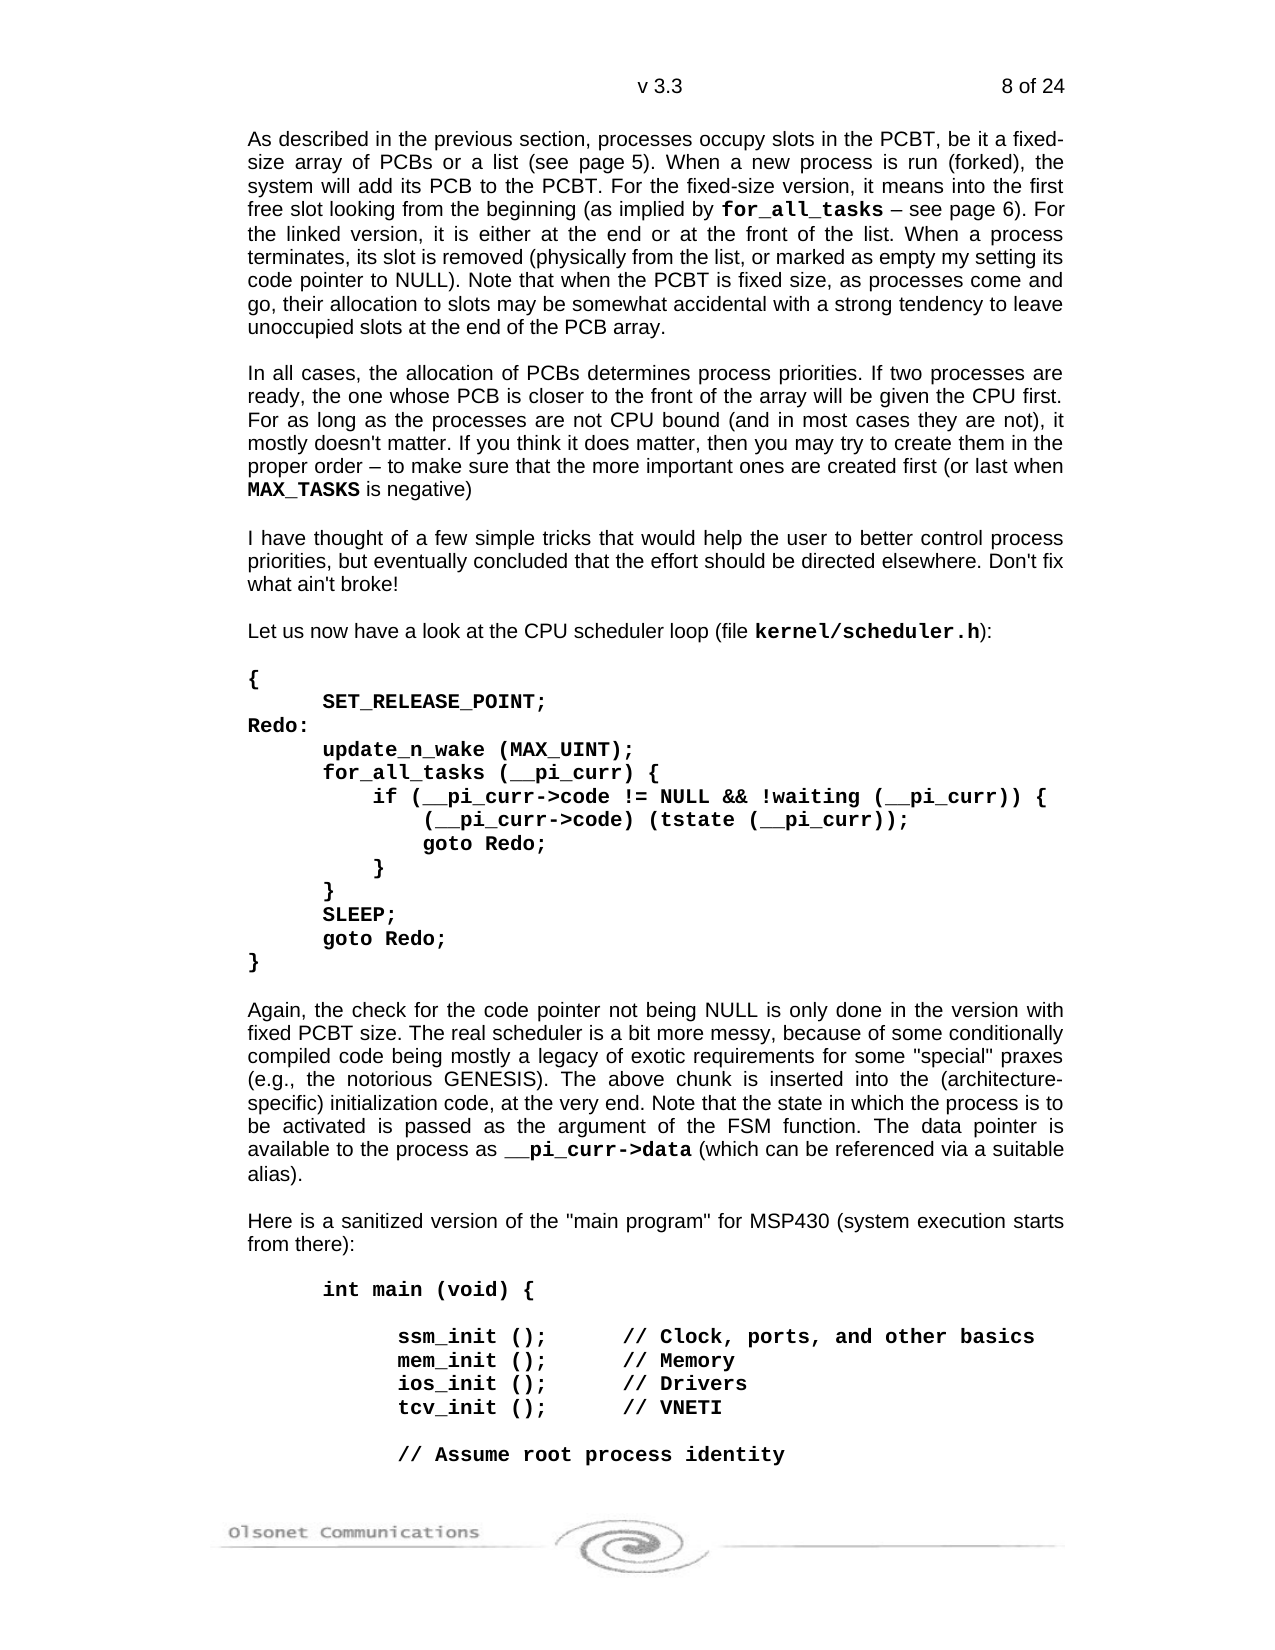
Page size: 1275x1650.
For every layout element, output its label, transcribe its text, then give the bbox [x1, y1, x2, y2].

text if (__pi_curr->code != NULL && !waiting (__pi_curr)) { [247, 786, 1065, 809]
text I have thought of a few simple tricks that would help the user to better control process priorities, but eventually concluded that the effort should be directed elsewhere. Don't fix what ain't broke! [247, 526, 1065, 596]
text Redo: [247, 715, 1065, 738]
text goto Redo; [247, 833, 1065, 857]
text for_all_tasks (__pi_curr) { [247, 762, 1065, 786]
text Let us now have a look at the CPU scheduler loop (file kernel/scheduler.h): [247, 619, 1065, 644]
text update_n_wake (MAX_UINT); [247, 738, 1065, 762]
text Again, the check for the code pointer not being NULL is only done in the version with fixed PCBT size. The real scheduler is a bit more messy, because of some conditionally compiled code being mostly a legacy of exotic requirements for some "special" praxes (e.g., the notorious GENESIS). The above chunk is inserted into the (architecture-specific) initialization code, at the very end. Note that the state in which the process is to be activated is passed as the argument of the FSM function. The data pointer is available to the process as __pi_curr->data (which can be referenced via a suitable alias). [247, 998, 1065, 1186]
text } [247, 857, 1065, 880]
text // Assume root process identity [247, 1444, 1065, 1468]
text In all cases, the allocation of PCBs determines process priorities. If two processes are ready, the one whose PCB is closer to the front of the array will be given the CPU first. For as long as the processes are not CPU bound (and in most cases they are not), it mostly doesn't matter. If you think it does matter, then you may try to create them in the proper order – to make sure that the more important ones are created first (or last when MAX_TASKS is negative) [247, 362, 1065, 503]
text Here is a sanitized version of the "main program" for MSP430 (system execution starts from there): [247, 1209, 1065, 1256]
text } [247, 880, 1065, 904]
text tcv_init (); // VNETI [247, 1397, 1065, 1421]
text int main (void) { [247, 1279, 1065, 1302]
picture [210, 1504, 1065, 1596]
text SLEEP; [247, 904, 1065, 928]
text ios_init (); // Drivers [247, 1373, 1065, 1397]
text (__pi_curr->code) (tstate (__pi_curr)); [247, 809, 1065, 833]
text ssm_init (); // Clock, ports, and other basics [247, 1326, 1065, 1350]
text As described in the previous section, processes occupy slots in the PCBT, be it a fixed-size array of PCBs or a list (see page 5). When a new process is run (forked), the system will add its PCB to the PCBT. For the fixed-size version, it means into the first free slot looking from the beginning (as implied by for_all_tasks – see page 6). For the linked version, it is either at the end or at the front of the list. When a process terminates, its slot is removed (physically from the list, or marked as empty my setting its code pointer to NULL). Note that when the PCBT is fixed size, as processes come and go, their allocation to slots may be somewhat accidental with a strong tendency to leave unoccupied slots at the end of the PCB array. [247, 128, 1065, 339]
text goto Redo; [247, 928, 1065, 951]
text { [247, 668, 1065, 691]
text mem_init (); // Memory [247, 1350, 1065, 1373]
text } [247, 951, 1065, 975]
text SET_RELEASE_POINT; [247, 691, 1065, 715]
